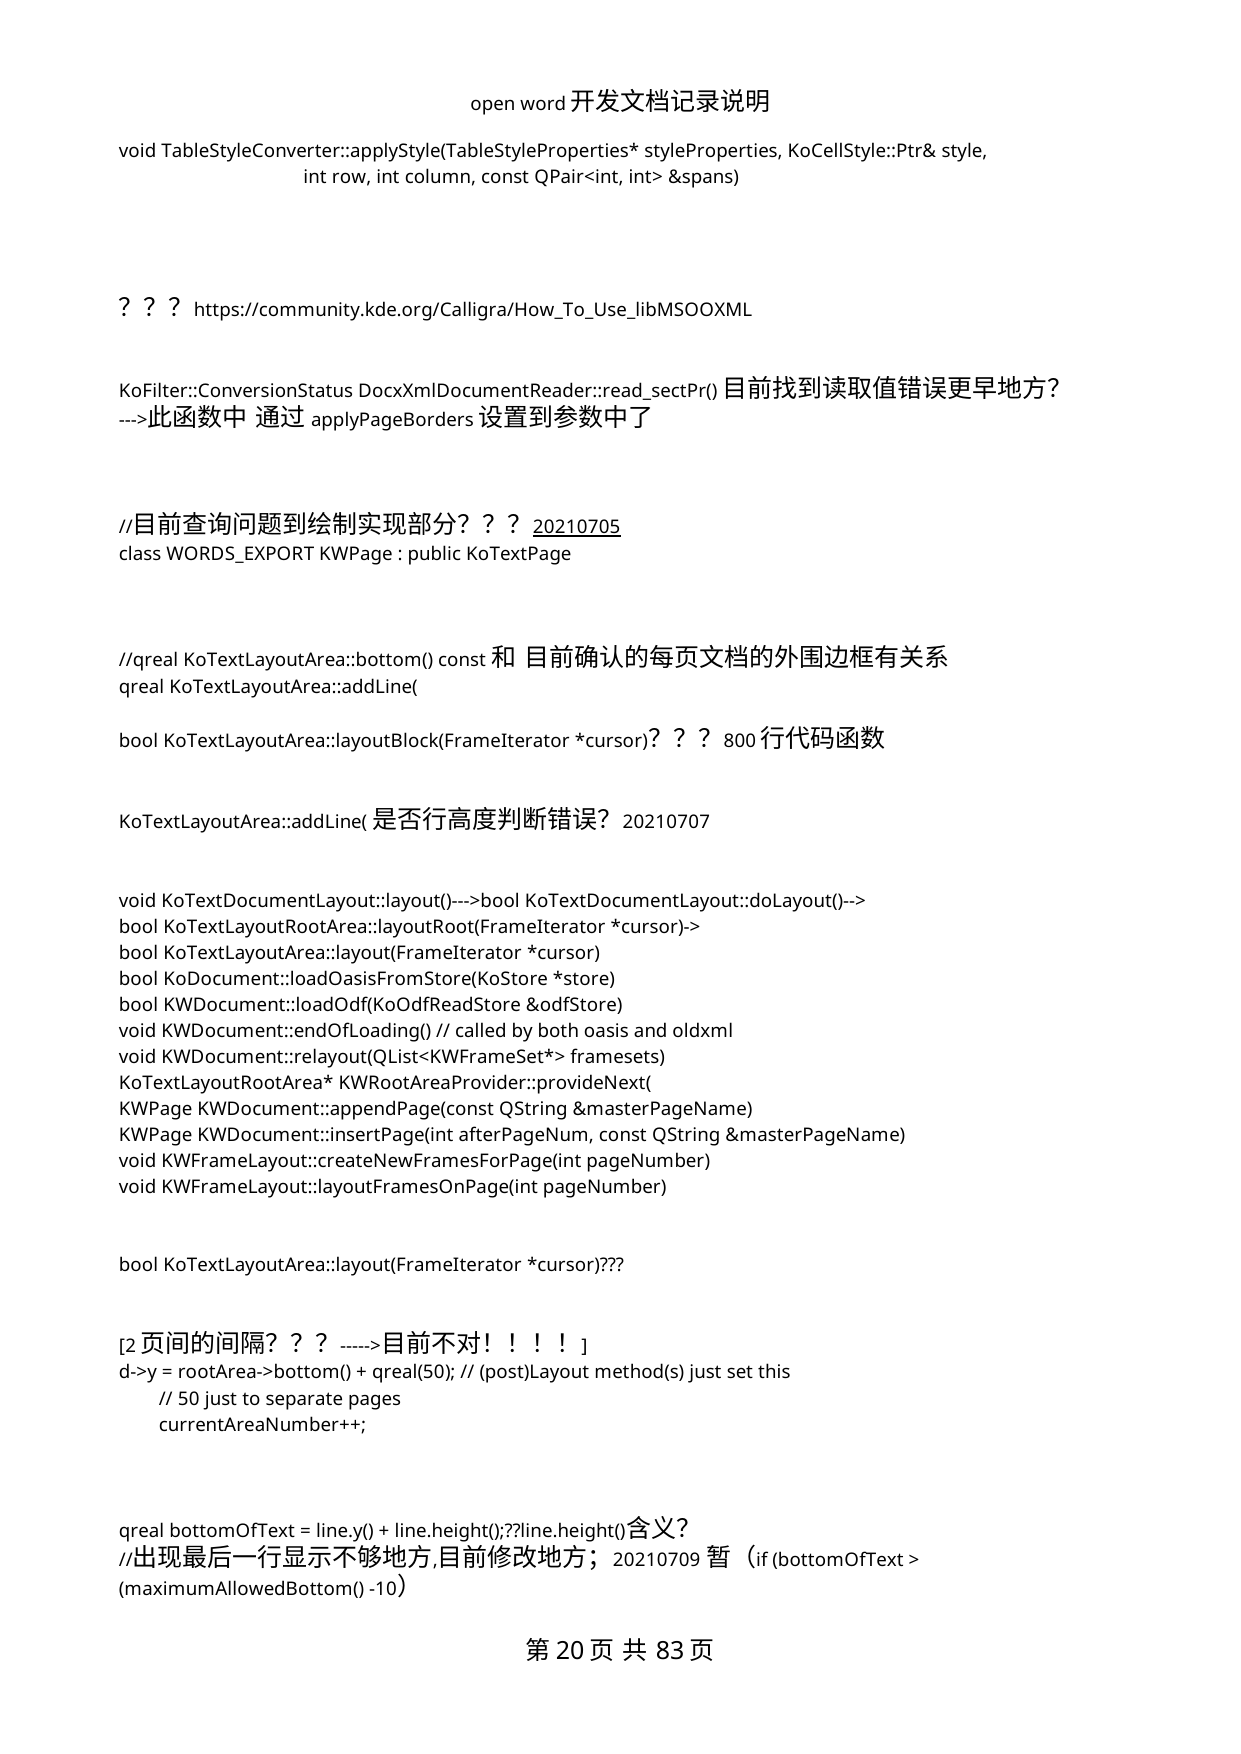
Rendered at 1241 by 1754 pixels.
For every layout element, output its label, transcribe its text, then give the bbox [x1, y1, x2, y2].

text currentAreaNumber++; [119, 1411, 1121, 1437]
text KWPage KWDocument::appendPage(const QString &masterPageName) [119, 1095, 1121, 1121]
text void KWFrameLayout::layoutFramesOnPage(int pageNumber) [119, 1173, 1121, 1199]
text void KWFrameLayout::createNewFramesForPage(int pageNumber) [119, 1147, 1121, 1173]
text d->y = rootArea->bottom() + qreal(50); // (post)Layout method(s) just set this [119, 1358, 1121, 1384]
text qreal bottomOfText = line.y() + line.height();??line.height()含义？ [119, 1515, 1121, 1544]
text bool KoTextLayoutArea::layout(FrameIterator *cursor)??? [119, 1251, 1121, 1277]
text --->此函数中 通过applyPageBorders 设置到参数中了 [119, 403, 1121, 432]
text KWPage KWDocument::insertPage(int afterPageNum, const QString &masterPageName) [119, 1121, 1121, 1147]
text //qreal KoTextLayoutArea::bottom() const 和 目前确认的每页文档的外围边框有关系 [119, 644, 1121, 673]
text void KWDocument::endOfLoading() // called by both oasis and oldxml [119, 1017, 1121, 1043]
text bool KoTextLayoutArea::layout(FrameIterator *cursor) [119, 939, 1121, 965]
text ？？？https://community.kde.org/Calligra/How_To_Use_libMSOOXML [119, 293, 1121, 322]
text //出现最后一行显示不够地方,目前修改地方；20210709 暂（if (bottomOfText > (maximumAllowedBottom() -10） [119, 1544, 1121, 1602]
text KoTextLayoutArea::addLine( 是否行高度判断错误？20210707 [119, 806, 1121, 835]
text bool KoDocument::loadOasisFromStore(KoStore *store) [119, 965, 1121, 991]
text // 50 just to separate pages [119, 1384, 1121, 1411]
text int row, int column, const QPair<int, int> &spans) [119, 163, 1121, 189]
text void TableStyleConverter::applyStyle(TableStyleProperties* styleProperties, KoCellStyle::Ptr& style, [119, 137, 1121, 163]
text [2页间的间隔？？？----->目前不对！！！！] [119, 1329, 1121, 1358]
text //目前查询问题到绘制实现部分？？？20210705 [119, 511, 1121, 539]
text bool KoTextLayoutRootArea::layoutRoot(FrameIterator *cursor)-> [119, 913, 1121, 939]
text void KWDocument::relayout(QList<KWFrameSet*> framesets) [119, 1043, 1121, 1069]
text bool KoTextLayoutArea::layoutBlock(FrameIterator *cursor)？？？800行代码函数 [119, 725, 1121, 754]
text qreal KoTextLayoutArea::addLine( [119, 673, 1121, 699]
text void KoTextDocumentLayout::layout()--->bool KoTextDocumentLayout::doLayout()--> [119, 887, 1121, 913]
text KoTextLayoutRootArea* KWRootAreaProvider::provideNext( [119, 1069, 1121, 1095]
text KoFilter::ConversionStatus DocxXmlDocumentReader::read_sectPr() 目前找到读取值错误更早地方？ [119, 374, 1121, 403]
text bool KWDocument::loadOdf(KoOdfReadStore &odfStore) [119, 991, 1121, 1017]
text class WORDS_EXPORT KWPage : public KoTextPage [119, 539, 1121, 566]
